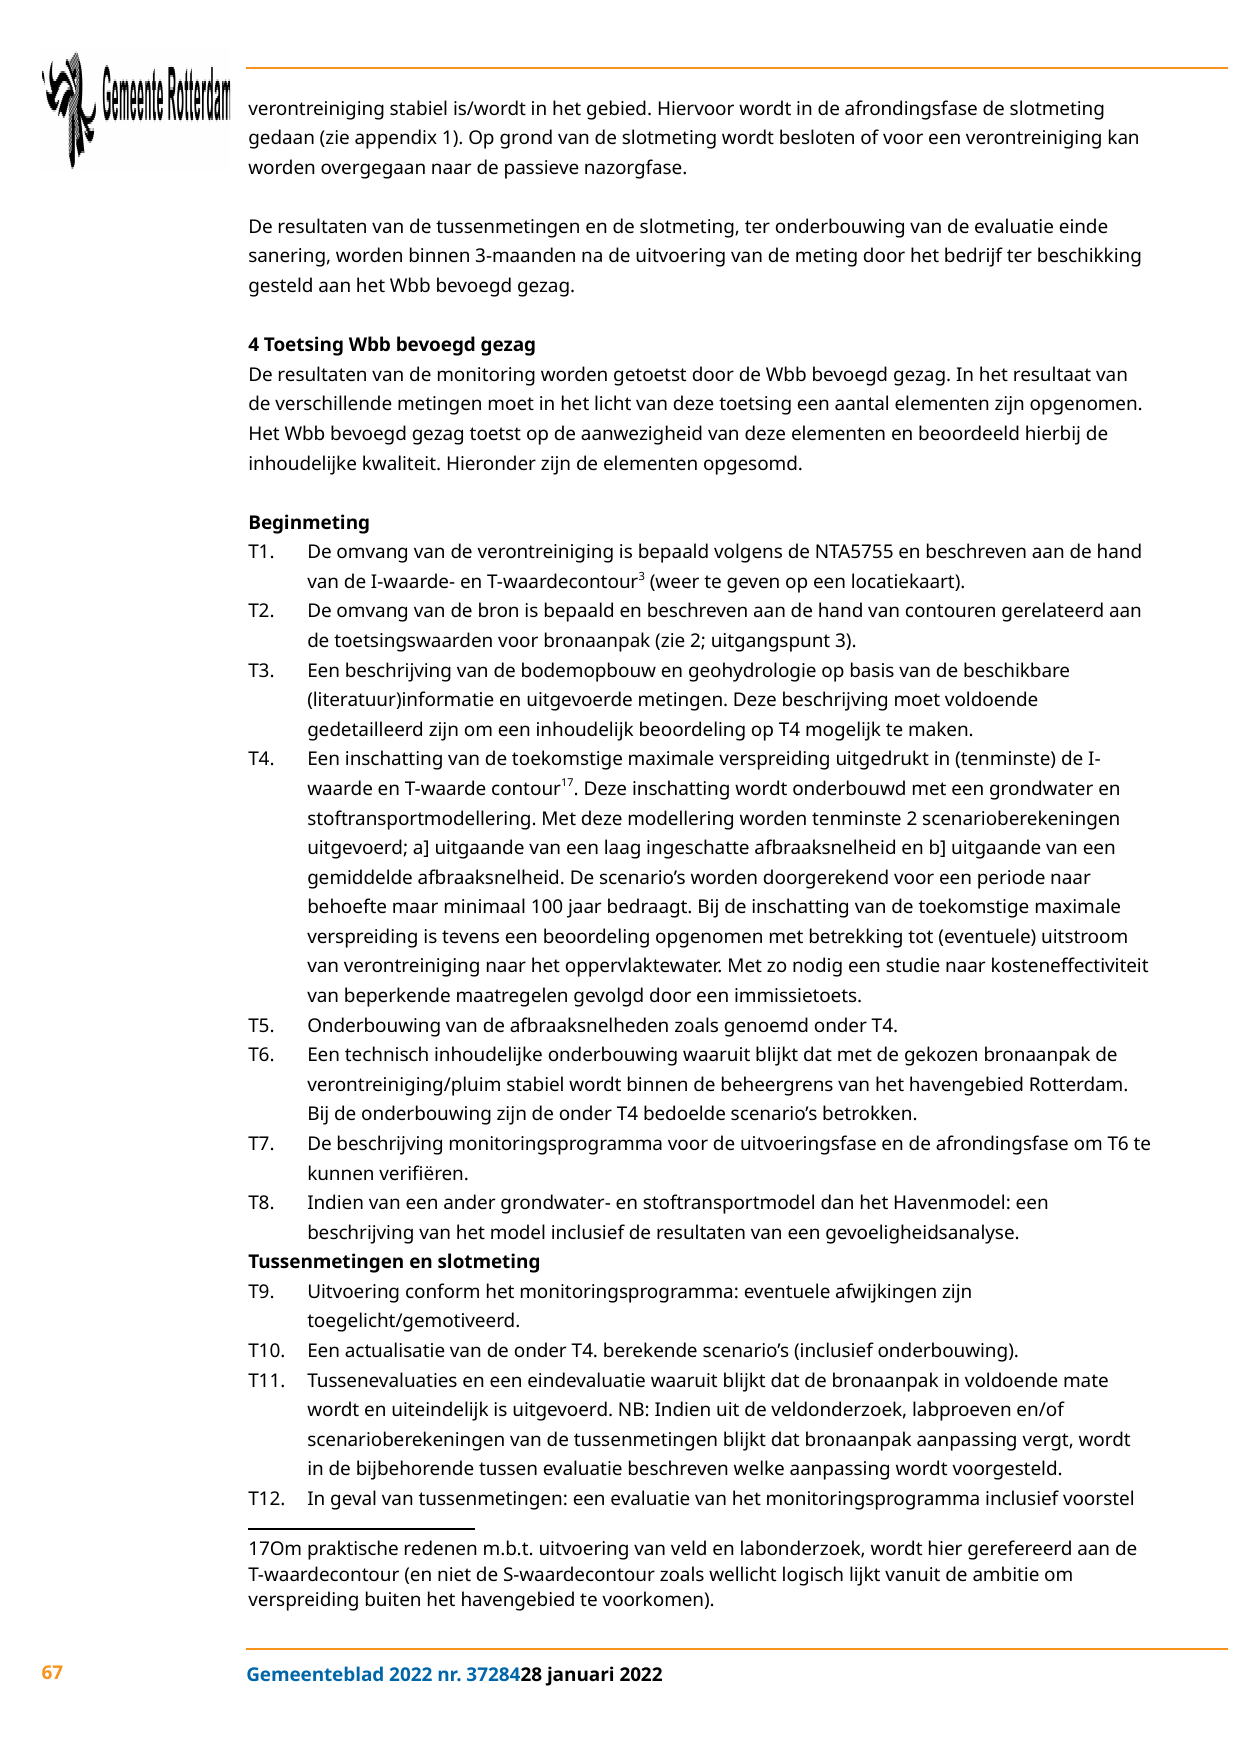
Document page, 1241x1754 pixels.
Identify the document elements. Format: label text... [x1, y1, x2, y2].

list Tussenevaluaties en een eindevaluatie waaruit blijkt dat de bronaanpak in voldoende mate wordt en uiteindelijk is uitgevoerd. NB: Indien uit de veldonderzoek, labproeven en/of scenarioberekeningen van de tussenmetingen blijkt dat bronaanpak aanpassing vergt, wordt in de bijbehorende tussen evaluatie beschreven welke aanpassing wordt voorgesteld. [248, 1367, 1152, 1481]
list Uitvoering conform het monitoringsprogramma: eventuele afwijkingen zijn toegelicht/gemotiveerd. [248, 1278, 1152, 1333]
list De omvang van de verontreiniging is bepaald volgens de NTA5755 en beschreven aan de hand van de I-waarde- en T-waardecontour3 (weer te geven op een locatiekaart). [248, 538, 1152, 594]
list Een beschrijving van de bodemopbouw en geohydrologie op basis van de beschikbare (literatuur)informatie en uitgevoerde metingen. Deze beschrijving moet voldoende gedetailleerd zijn om een inhoudelijk beoordeling op T4 mogelijk te maken. [248, 657, 1152, 742]
text De resultaten van de monitoring worden getoetst door de Wbb bevoegd gezag. In het resultaat van de verschillende metingen moet in het licht van deze toetsing een aantal elementen zijn opgenomen. Het Wbb bevoegd gezag toetst op de aanwezigheid van deze elementen en beoordeeld hierbij de inhoudelijke kwaliteit. Hieronder zijn de elementen opgesomd. [248, 361, 1152, 476]
list Om praktische redenen m.b.t. uitvoering van veld en labonderzoek, wordt hier gerefereerd aan de T-waardecontour (en niet de S-waardecontour zoals wellicht logisch lijkt vanuit de ambitie om verspreiding buiten het havengebied te voorkomen). [248, 1535, 1152, 1612]
text 4 Toetsing Wbb bevoegd gezag [248, 331, 1152, 357]
list Een inschatting van de toekomstige maximale verspreiding uitgedrukt in (tenminste) de I-waarde en T-waarde contour. Deze inschatting wordt onderbouwd met een grondwater en stoftransportmodellering. Met deze modellering worden tenminste 2 scenarioberekeningen uitgevoerd; a] uitgaande van een laag ingeschatte afbraaksnelheid en b] uitgaande van een gemiddelde afbraaksnelheid. De scenario’s worden doorgerekend voor een periode naar behoefte maar minimaal 100 jaar bedraagt. Bij de inschatting van de toekomstige maximale verspreiding is tevens een beoordeling opgenomen met betrekking tot (eventuele) uitstroom van verontreiniging naar het oppervlaktewater. Met zo nodig een studie naar kosteneffectiviteit van beperkende maatregelen gevolgd door een immissietoets. [248, 746, 1152, 1008]
list Onderbouwing van de afbraaksnelheden zoals genoemd onder T4. [248, 1012, 1152, 1038]
list Een actualisatie van de onder T4. berekende scenario’s (inclusief onderbouwing). [248, 1337, 1152, 1363]
list Indien van een ander grondwater- en stoftransportmodel dan het Havenmodel: een beschrijving van het model inclusief de resultaten van een gevoeligheidsanalyse. [248, 1189, 1152, 1245]
picture [41, 47, 231, 172]
text Beginmeting [248, 509, 1152, 535]
text Tussenmetingen en slotmeting [248, 1248, 1152, 1274]
list Een technisch inhoudelijke onderbouwing waaruit blijkt dat met de gekozen bronaanpak de verontreiniging/pluim stabiel wordt binnen de beheergrens van het havengebied Rotterdam. Bij de onderbouwing zijn de onder T4 bedoelde scenario’s betrokken. [248, 1041, 1152, 1126]
text verontreiniging stabiel is/wordt in het gebied. Hiervoor wordt in de afrondingsfase de slotmeting gedaan (zie appendix 1). Op grond van de slotmeting wordt besloten of voor een verontreiniging kan worden overgegaan naar de passieve nazorgfase. [248, 95, 1152, 180]
list De omvang van de bron is bepaald en beschreven aan de hand van contouren gerelateerd aan de toetsingswaarden voor bronaanpak (zie 2; uitgangspunt 3). [248, 598, 1152, 653]
list In geval van tussenmetingen: een evaluatie van het monitoringsprogramma inclusief voorstel [248, 1485, 1152, 1511]
text De resultaten van de tussenmetingen en de slotmeting, ter onderbouwing van de evaluatie einde sanering, worden binnen 3-maanden na de uitvoering van de meting door het bedrijf ter beschikking gesteld aan het Wbb bevoegd gezag. [248, 213, 1152, 298]
list De beschrijving monitoringsprogramma voor de uitvoeringsfase en de afrondingsfase om T6 te kunnen verifiëren. [248, 1130, 1152, 1186]
